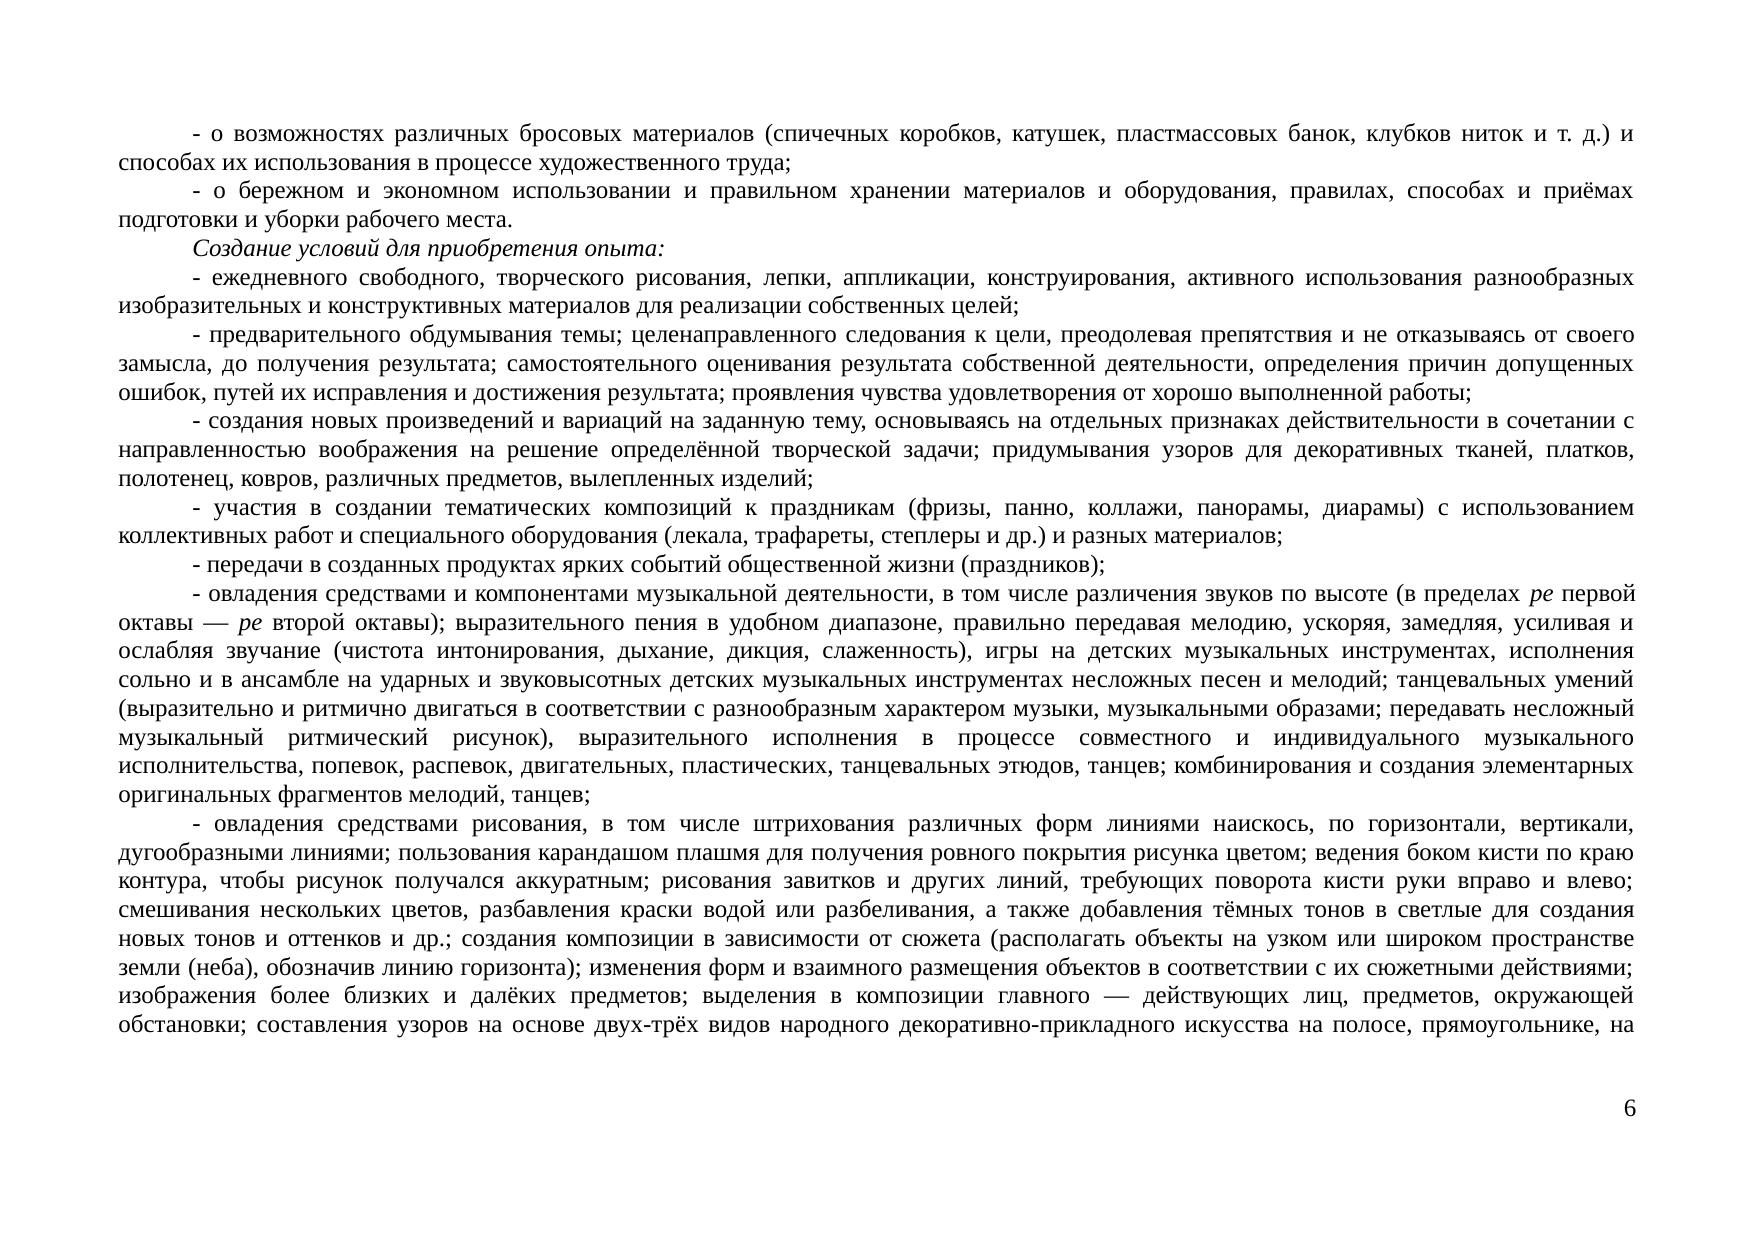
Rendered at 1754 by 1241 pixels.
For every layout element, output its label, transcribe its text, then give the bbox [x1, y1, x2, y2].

text - передачи в созданных продуктах ярких событий общественной жизни (праздников); [118, 549, 1636, 578]
text - создания новых произведений и вариаций на заданную тему, основываясь на отдельных признаках действительности в сочетании с направленностью воображения на решение определённой творческой задачи; придумывания узоров для декоративных тканей, платков, полотенец, ковров, различных предметов, вылепленных изделий; [118, 406, 1636, 492]
text - о возможностях различных бросовых материалов (спичечных коробков, катушек, пластмассовых банок, клубков ниток и т. д.) и способах их использования в процессе художественного труда; [118, 118, 1636, 176]
text - о бережном и экономном использовании и правильном хранении материалов и оборудования, правилах, способах и приёмах подготовки и уборки рабочего места. [118, 176, 1636, 233]
text Создание условий для приобретения опыта: [118, 233, 1636, 262]
text - овладения средствами рисования, в том числе штрихования различных форм линиями наискось, по горизонтали, вертикали, дугообразными линиями; пользования карандашом плашмя для получения ровного покрытия рисунка цветом; ведения боком кисти по краю контура, чтобы рисунок получался аккуратным; рисования завитков и других линий, требующих поворота кисти руки вправо и влево; смешивания нескольких цветов, разбавления краски водой или разбеливания, а также добавления тёмных тонов в светлые для создания новых тонов и оттенков и др.; создания композиции в зависимости от сюжета (располагать объекты на узком или широком пространстве земли (неба), обозначив линию горизонта); изменения форм и взаимного размещения объектов в соответствии с их сюжетными действиями; изображения более близких и далёких предметов; выделения в композиции главного — действующих лиц, предметов, окружающей обстановки; составления узоров на основе двух-трёх видов народного декоративно-прикладного искусства на полосе, прямоугольнике, на [118, 808, 1636, 1038]
text - участия в создании тематических композиций к праздникам (фризы, панно, коллажи, панорамы, диарамы) с использованием коллективных работ и специального оборудования (лекала, трафареты, степлеры и др.) и разных материалов; [118, 492, 1636, 549]
text - предварительного обдумывания темы; целенаправленного следования к цели, преодолевая препятствия и не отказываясь от своего замысла, до получения результата; самостоятельного оценивания результата собственной деятельности, определения причин допущенных ошибок, путей их исправления и достижения результата; проявления чувства удовлетворения от хорошо выполненной работы; [118, 319, 1636, 406]
text - ежедневного свободного, творческого рисования, лепки, аппликации, конструирования, активного использования разнообразных изобразительных и конструктивных материалов для реализации собственных целей; [118, 262, 1636, 319]
text - овладения средствами и компонентами музыкальной деятельности, в том числе различения звуков по высоте (в пределах ре первой октавы — ре второй октавы); выразительного пения в удобном диапазоне, правильно передавая мелодию, ускоряя, замедляя, усиливая и ослабляя звучание (чистота интонирования, дыхание, дикция, слаженность), игры на детских музыкальных инструментах, исполнения сольно и в ансамбле на ударных и звуковысотных детских музыкальных инструментах несложных песен и мелодий; танцевальных умений (выразительно и ритмично двигаться в соответствии с разнообразным характером музыки, музыкальными образами; передавать несложный музыкальный ритмический рисунок), выразительного исполнения в процессе совместного и индивидуального музыкального исполнительства, попевок, распевок, двигательных, пластических, танцевальных этюдов, танцев; комбинирования и создания элементарных оригинальных фрагментов мелодий, танцев; [118, 578, 1636, 808]
